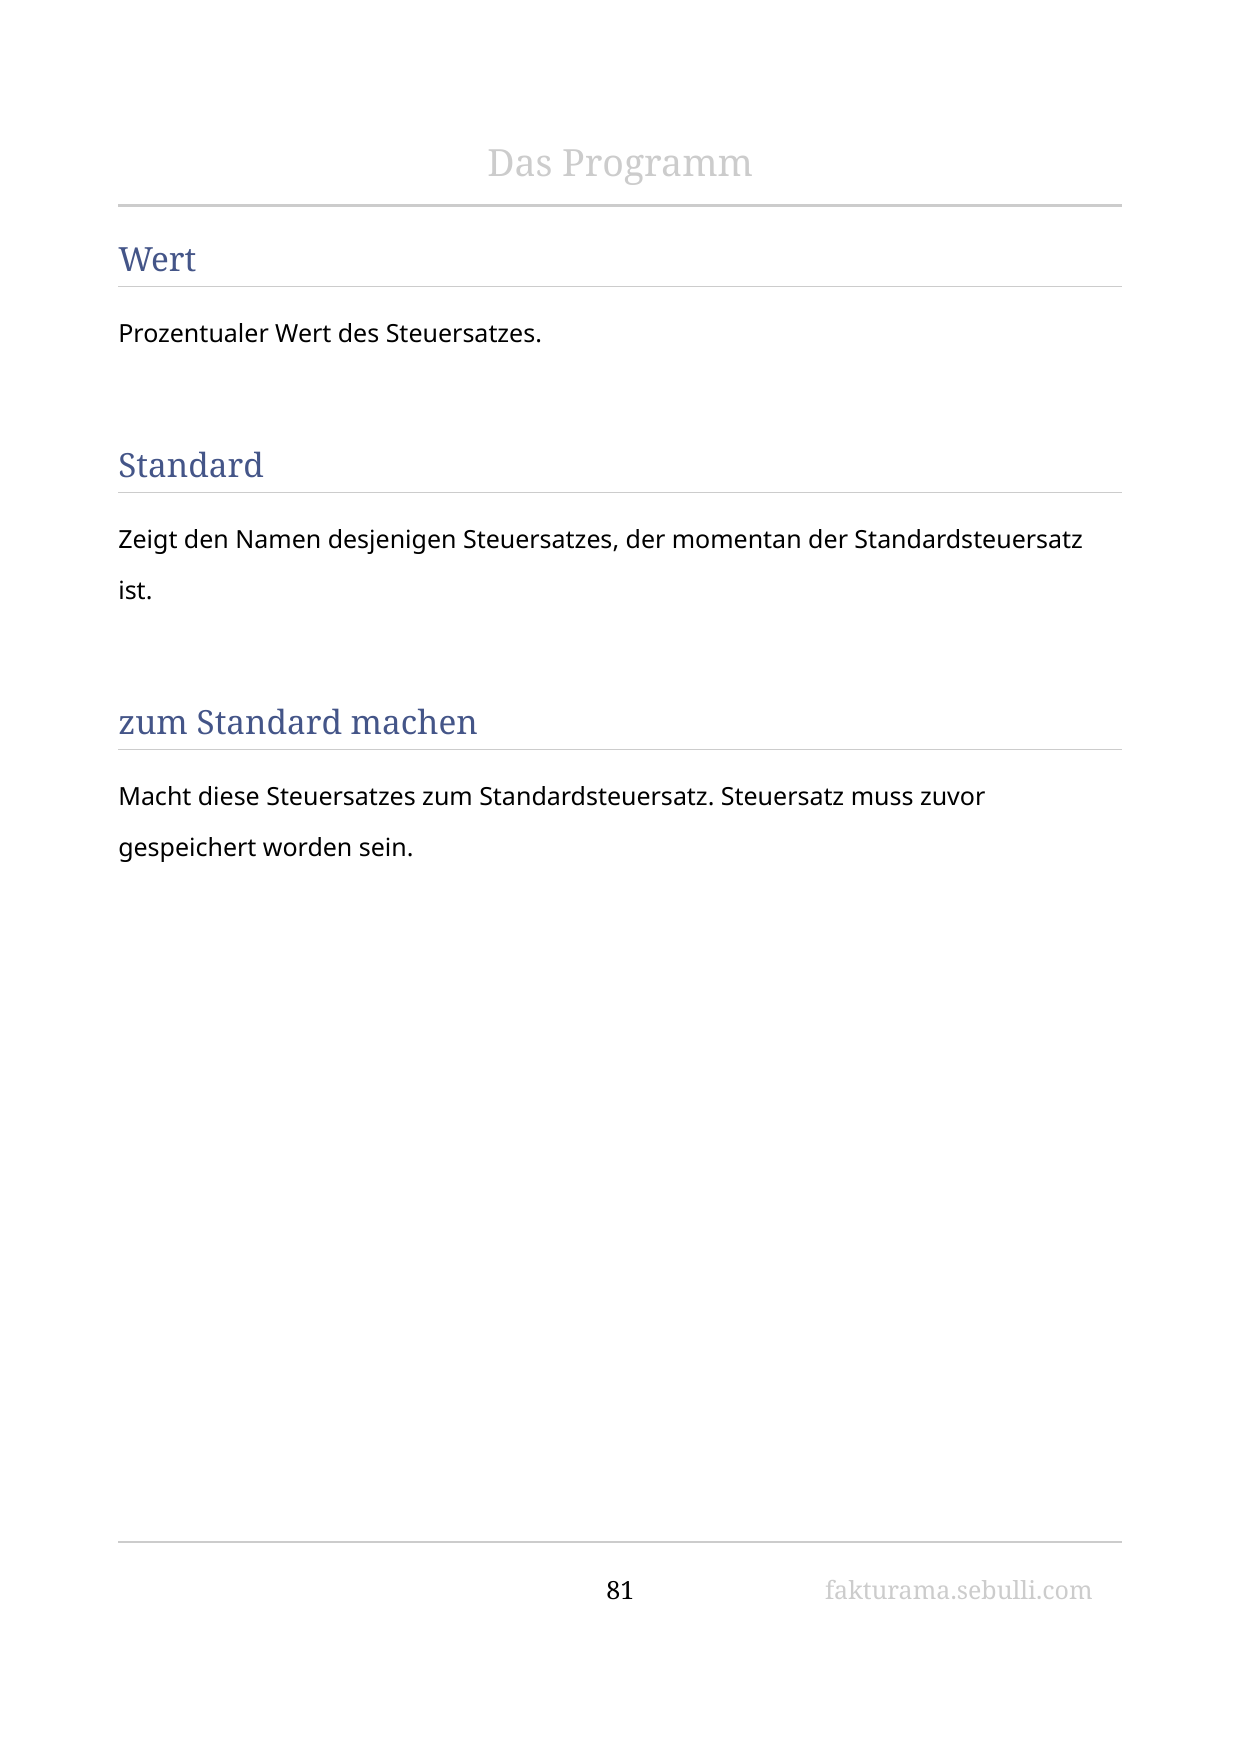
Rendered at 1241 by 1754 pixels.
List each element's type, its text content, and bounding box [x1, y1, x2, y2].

text Macht diese Steuersatzes zum Standardsteuersatz. Steuersatz muss zuvor gespeichert worden sein. [118, 778, 1122, 863]
subtitle Wert [118, 236, 1122, 286]
subtitle zum Standard machen [118, 699, 1122, 749]
text Zeigt den Namen desjenigen Steuersatzes, der momentan der Standardsteuersatz ist. [118, 522, 1122, 607]
subtitle Standard [118, 442, 1122, 492]
text Prozentualer Wert des Steuersatzes. [118, 316, 1122, 350]
